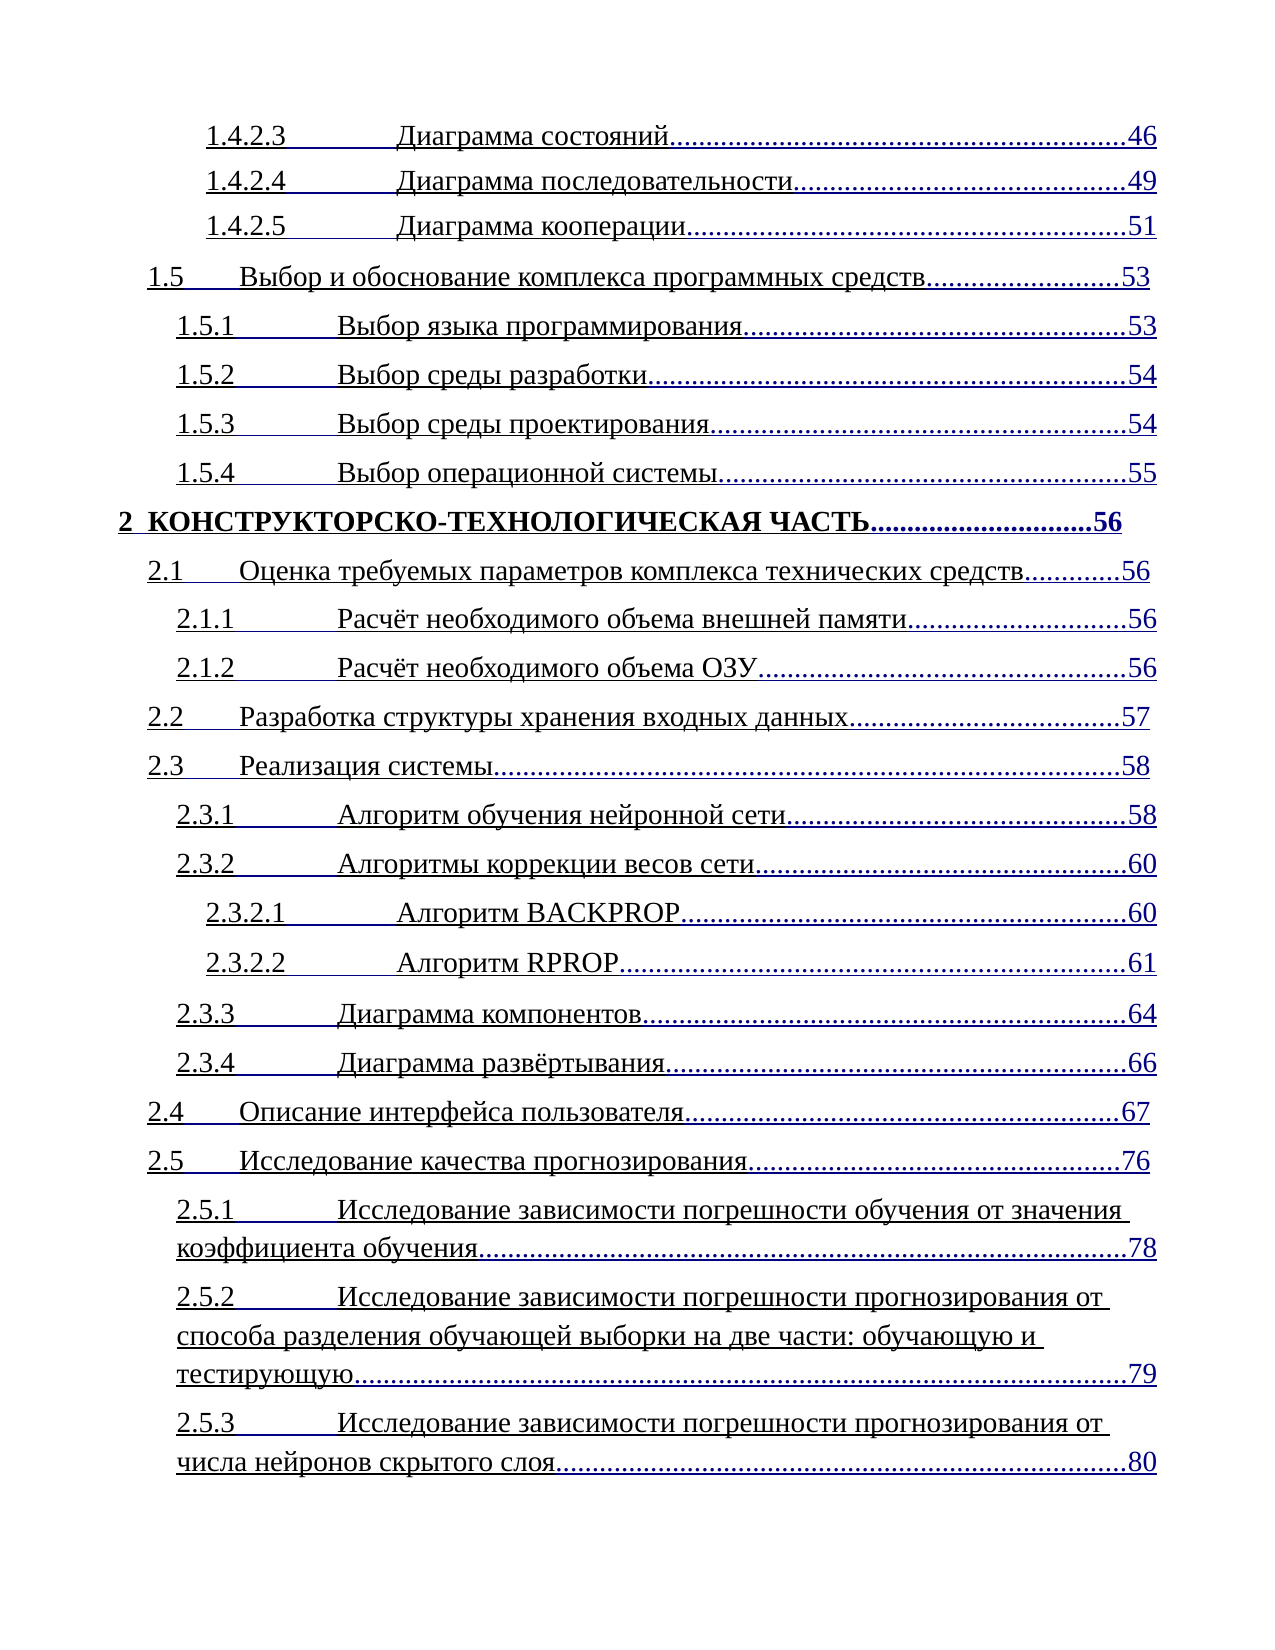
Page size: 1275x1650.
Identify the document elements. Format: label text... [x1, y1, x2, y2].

text 2.3 Реализация системы 58 [147, 748, 1157, 782]
text 1.5 Выбор и обоснование комплекса программных средств 53 [147, 259, 1157, 292]
text 1.5.4 Выбор операционной системы 55 [176, 455, 1157, 484]
text 2.5.2 Исследование зависимости погрешности прогнозирования от способа разделения обучающей выборки на две части: обучающую и тестирующую 79 [176, 1279, 1157, 1385]
text 2.5.1 Исследование зависимости погрешности обучения от значения коэффициента обучения 78 [176, 1192, 1157, 1259]
text 1.5.2 Выбор среды разработки 54 [176, 357, 1157, 386]
text 2.3.2.2 Алгоритм RPROP 61 [206, 946, 1157, 975]
text 1.5.1 Выбор языка программирования 53 [176, 308, 1157, 337]
text 2.1.1 Расчёт необходимого объема внешней памяти 56 [176, 602, 1157, 631]
text 1.4.2.5 Диаграмма кооперации 51 [206, 208, 1157, 238]
text 2.3.3 Диаграмма компонентов 64 [176, 996, 1157, 1025]
text 1.5.3 Выбор среды проектирования 54 [176, 406, 1157, 435]
text 2.5.3 Исследование зависимости погрешности прогнозирования от числа нейронов скрытого слоя 80 [176, 1405, 1157, 1473]
text 2.3.4 Диаграмма развёртывания 66 [176, 1045, 1157, 1074]
text 2.3.2.1 Алгоритм BACKPROP 60 [206, 895, 1157, 924]
text 2.2 Разработка структуры хранения входных данных 57 [147, 699, 1157, 733]
text 1.4.2.3 Диаграмма состояний 46 [206, 118, 1157, 147]
text 2.1.2 Расчёт необходимого объема ОЗУ 56 [176, 651, 1157, 680]
text 2.1 Оценка требуемых параметров комплекса технических средств 56 [147, 553, 1157, 586]
text 2.4 Описание интерфейса пользователя 67 [147, 1094, 1157, 1127]
text 2.3.1 Алгоритм обучения нейронной сети 58 [176, 797, 1157, 826]
text 1.4.2.4 Диаграмма последовательности 49 [206, 163, 1157, 192]
text 2.3.2 Алгоритмы коррекции весов сети 60 [176, 846, 1157, 875]
text 2 КОНСТРУКТОРСКО-ТЕХНОЛОГИЧЕСКАЯ ЧАСТЬ 56 [118, 504, 1157, 537]
text 2.5 Исследование качества прогнозирования 76 [147, 1143, 1157, 1176]
